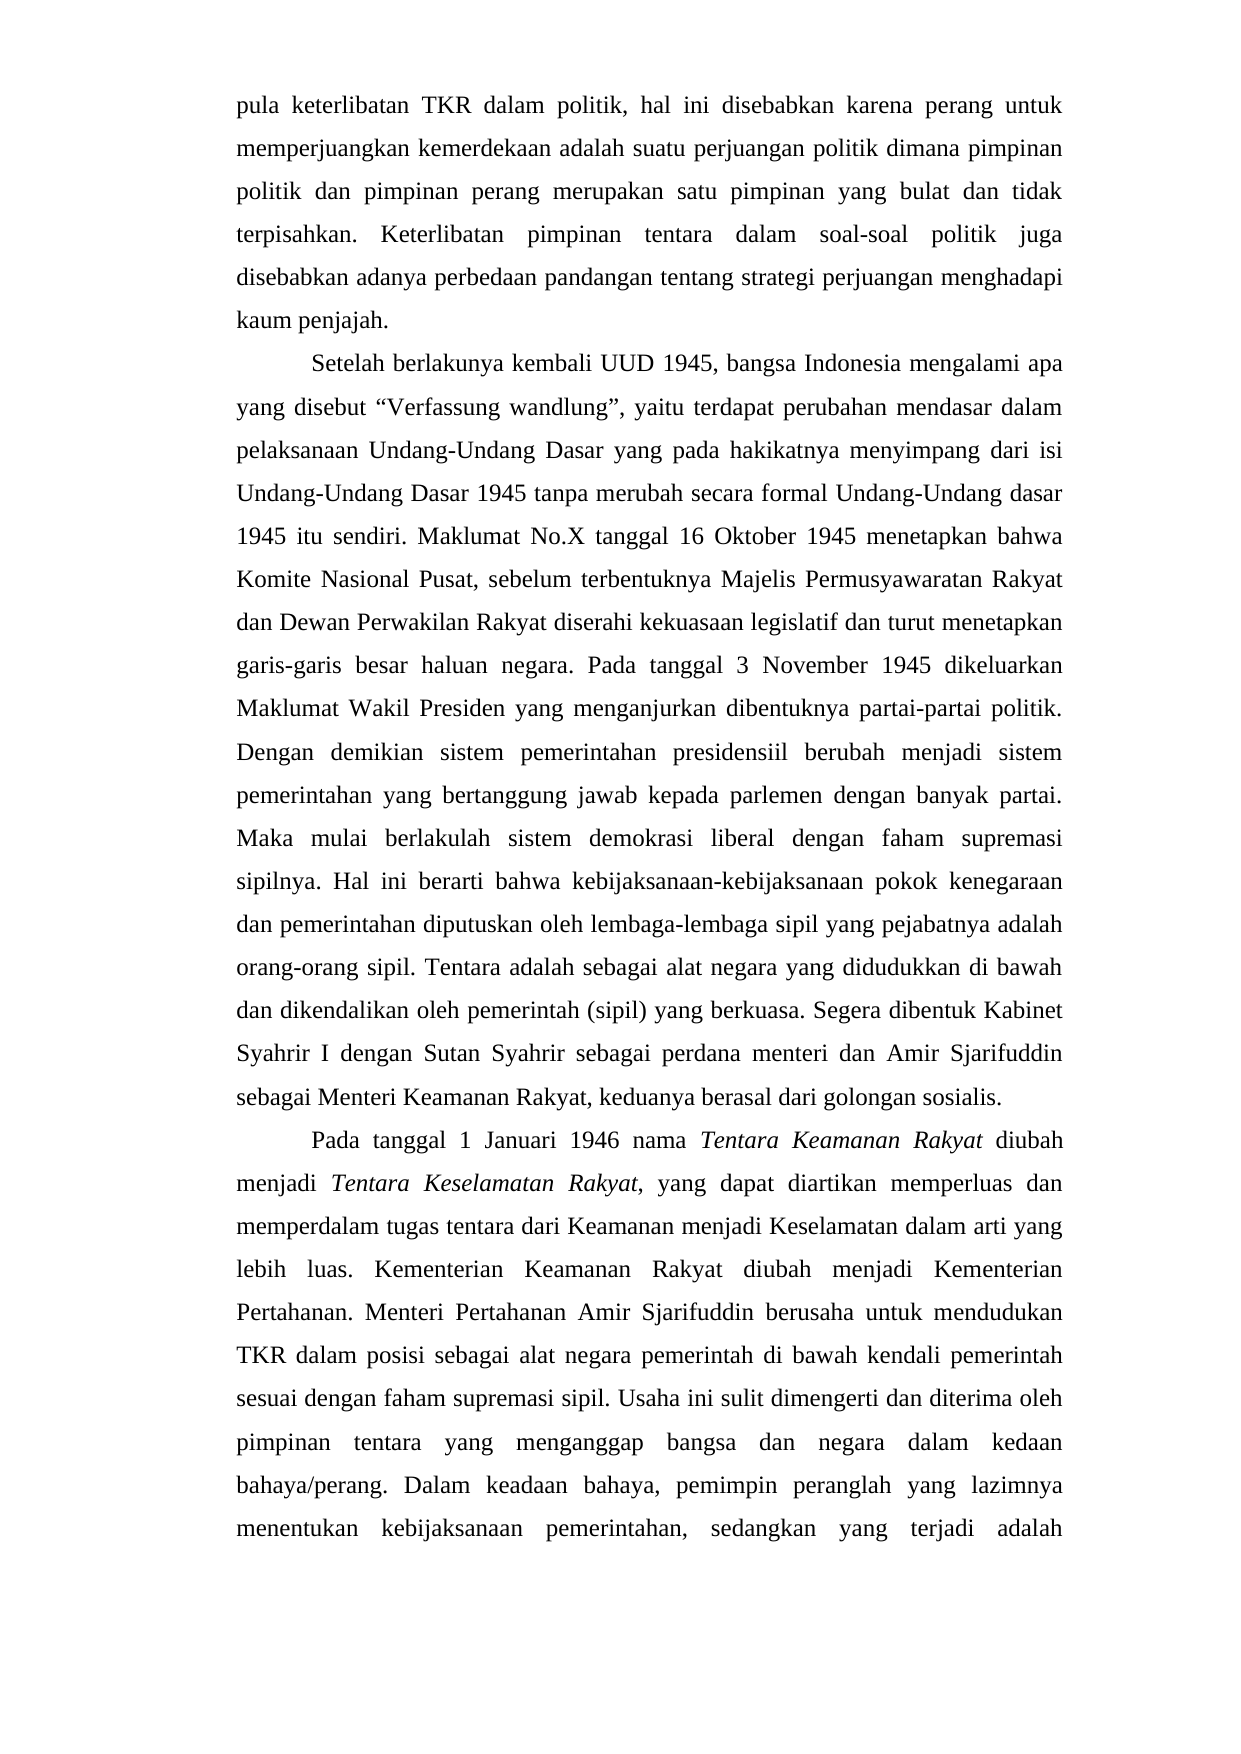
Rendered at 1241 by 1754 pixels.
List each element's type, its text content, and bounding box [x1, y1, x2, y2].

text pula keterlibatan TKR dalam politik, hal ini disebabkan karena perang untuk memperjuangkan kemerdekaan adalah suatu perjuangan politik dimana pimpinan politik dan pimpinan perang merupakan satu pimpinan yang bulat dan tidak terpisahkan. Keterlibatan pimpinan tentara dalam soal-soal politik juga disebabkan adanya perbedaan pandangan tentang strategi perjuangan menghadapi kaum penjajah. [236, 90, 1063, 334]
text Setelah berlakunya kembali UUD 1945, bangsa Indonesia mengalami apa yang disebut “Verfassung wandlung”, yaitu terdapat perubahan mendasar dalam pelaksanaan Undang-Undang Dasar yang pada hakikatnya menyimpang dari isi Undang-Undang Dasar 1945 tanpa merubah secara formal Undang-Undang dasar 1945 itu sendiri. Maklumat No.X tanggal 16 Oktober 1945 menetapkan bahwa Komite Nasional Pusat, sebelum terbentuknya Majelis Permusyawaratan Rakyat dan Dewan Perwakilan Rakyat diserahi kekuasaan legislatif dan turut menetapkan garis-garis besar haluan negara. Pada tanggal 3 November 1945 dikeluarkan Maklumat Wakil Presiden yang menganjurkan dibentuknya partai-partai politik. Dengan demikian sistem pemerintahan presidensiil berubah menjadi sistem pemerintahan yang bertanggung jawab kepada parlemen dengan banyak partai. Maka mulai berlakulah sistem demokrasi liberal dengan faham supremasi sipilnya. Hal ini berarti bahwa kebijaksanaan-kebijaksanaan pokok kenegaraan dan pemerintahan diputuskan oleh lembaga-lembaga sipil yang pejabatnya adalah orang-orang sipil. Tentara adalah sebagai alat negara yang didudukkan di bawah dan dikendalikan oleh pemerintah (sipil) yang berkuasa. Segera dibentuk Kabinet Syahrir I dengan Sutan Syahrir sebagai perdana menteri dan Amir Sjarifuddin sebagai Menteri Keamanan Rakyat, keduanya berasal dari golongan sosialis. [236, 348, 1063, 1110]
text Pada tanggal 1 Januari 1946 nama Tentara Keamanan Rakyat diubah menjadi Tentara Keselamatan Rakyat, yang dapat diartikan memperluas dan memperdalam tugas tentara dari Keamanan menjadi Keselamatan dalam arti yang lebih luas. Kementerian Keamanan Rakyat diubah menjadi Kementerian Pertahanan. Menteri Pertahanan Amir Sjarifuddin berusaha untuk mendudukan TKR dalam posisi sebagai alat negara pemerintah di bawah kendali pemerintah sesuai dengan faham supremasi sipil. Usaha ini sulit dimengerti dan diterima oleh pimpinan tentara yang menganggap bangsa dan negara dalam kedaan bahaya/perang. Dalam keadaan bahaya, pemimpin peranglah yang lazimnya menentukan kebijaksanaan pemerintahan, sedangkan yang terjadi adalah [236, 1125, 1063, 1542]
